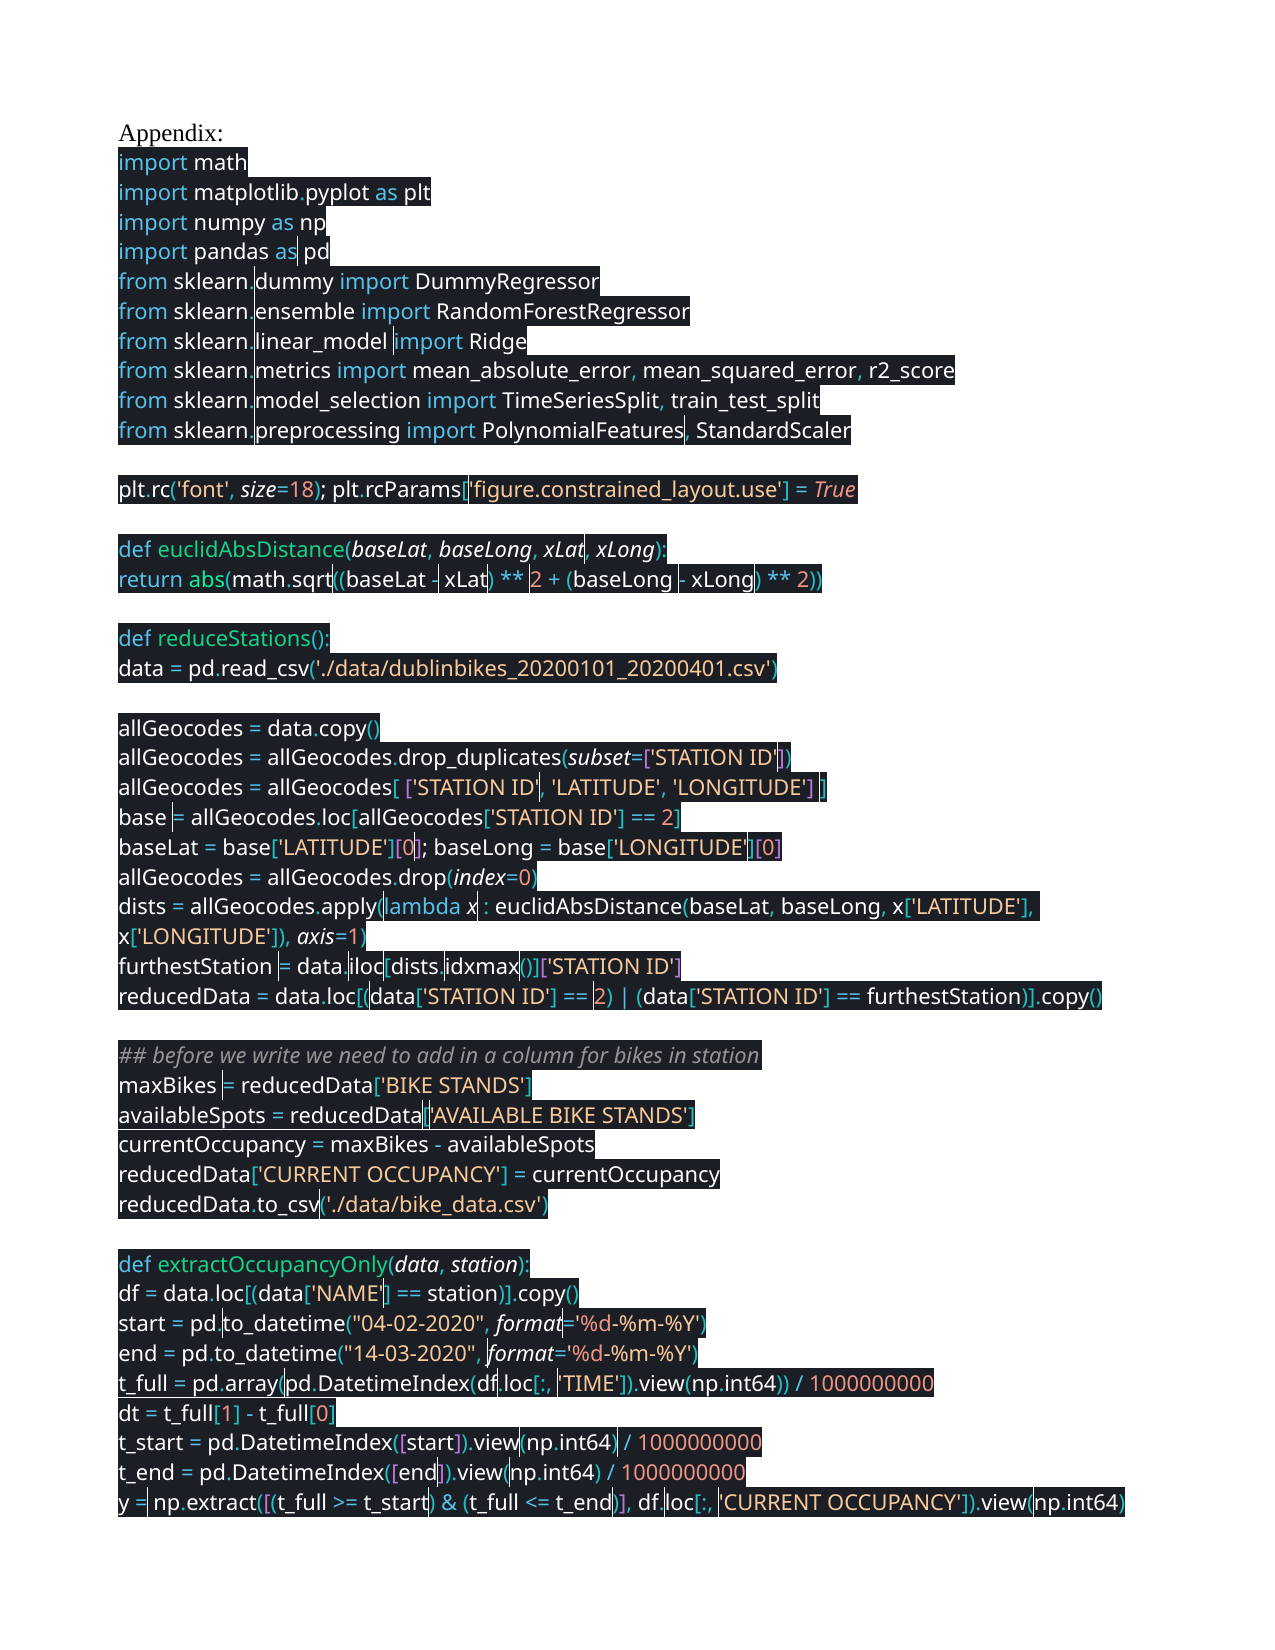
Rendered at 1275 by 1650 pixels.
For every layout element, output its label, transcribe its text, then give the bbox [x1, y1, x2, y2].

text dists = allGeocodes.apply(lambda x : euclidAbsDistance(baseLat, baseLong, x['LATITUDE'], x['LONGITUDE']), axis=1) [118, 891, 1157, 951]
text def euclidAbsDistance(baseLat, baseLong, xLat, xLong): [118, 534, 1157, 564]
text from sklearn.ensemble import RandomForestRegressor [118, 296, 1157, 326]
text return abs(math.sqrt((baseLat - xLat) ** 2 + (baseLong - xLong) ** 2)) [118, 564, 1157, 593]
text import math [118, 147, 1157, 177]
text allGeocodes = allGeocodes.drop(index=0) [118, 861, 1157, 891]
text allGeocodes = data.copy() [118, 712, 1157, 742]
text baseLat = base['LATITUDE'][0]; baseLong = base['LONGITUDE'][0] [118, 832, 1157, 861]
text from sklearn.dummy import DummyRegressor [118, 266, 1157, 296]
text df = data.loc[(data['NAME'] == station)].copy() [118, 1278, 1157, 1308]
text ## before we write we need to add in a column for bikes in station [118, 1040, 1157, 1070]
text from sklearn.model_selection import TimeSeriesSplit, train_test_split [118, 385, 1157, 415]
text availableSpots = reducedData['AVAILABLE BIKE STANDS'] [118, 1100, 1157, 1129]
text from sklearn.preprocessing import PolynomialFeatures, StandardScaler [118, 415, 1157, 445]
text plt.rc('font', size=18); plt.rcParams['figure.constrained_layout.use'] = True [118, 474, 1157, 504]
text from sklearn.metrics import mean_absolute_error, mean_squared_error, r2_score [118, 355, 1157, 385]
text allGeocodes = allGeocodes[ ['STATION ID', 'LATITUDE', 'LONGITUDE'] ] [118, 772, 1157, 802]
text y = np.extract([(t_full >= t_start) & (t_full <= t_end)], df.loc[:, 'CURRENT OCCUPANCY']).view(np.int64) [118, 1487, 1157, 1517]
text reducedData = data.loc[(data['STATION ID'] == 2) | (data['STATION ID'] == furthestStation)].copy() [118, 981, 1157, 1010]
text import matplotlib.pyplot as plt [118, 177, 1157, 206]
text base = allGeocodes.loc[allGeocodes['STATION ID'] == 2] [118, 802, 1157, 832]
text reducedData['CURRENT OCCUPANCY'] = currentOccupancy [118, 1159, 1157, 1189]
text Appendix: [118, 118, 1157, 147]
text t_end = pd.DatetimeIndex([end]).view(np.int64) / 1000000000 [118, 1457, 1157, 1487]
text def extractOccupancyOnly(data, station): [118, 1248, 1157, 1278]
text currentOccupancy = maxBikes - availableSpots [118, 1129, 1157, 1159]
text t_start = pd.DatetimeIndex([start]).view(np.int64) / 1000000000 [118, 1427, 1157, 1457]
text furthestStation = data.iloc[dists.idxmax()]['STATION ID'] [118, 951, 1157, 981]
text start = pd.to_datetime("04-02-2020", format='%d-%m-%Y') [118, 1308, 1157, 1338]
text from sklearn.linear_model import Ridge [118, 326, 1157, 355]
text data = pd.read_csv('./data/dublinbikes_20200101_20200401.csv') [118, 653, 1157, 683]
text t_full = pd.array(pd.DatetimeIndex(df.loc[:, 'TIME']).view(np.int64)) / 1000000000 [118, 1368, 1157, 1397]
text reducedData.to_csv('./data/bike_data.csv') [118, 1189, 1157, 1219]
text end = pd.to_datetime("14-03-2020", format='%d-%m-%Y') [118, 1338, 1157, 1368]
text dt = t_full[1] - t_full[0] [118, 1397, 1157, 1427]
text def reduceStations(): [118, 623, 1157, 653]
text import pandas as pd [118, 236, 1157, 266]
text allGeocodes = allGeocodes.drop_duplicates(subset=['STATION ID']) [118, 742, 1157, 772]
text import numpy as np [118, 206, 1157, 236]
text maxBikes = reducedData['BIKE STANDS'] [118, 1070, 1157, 1100]
